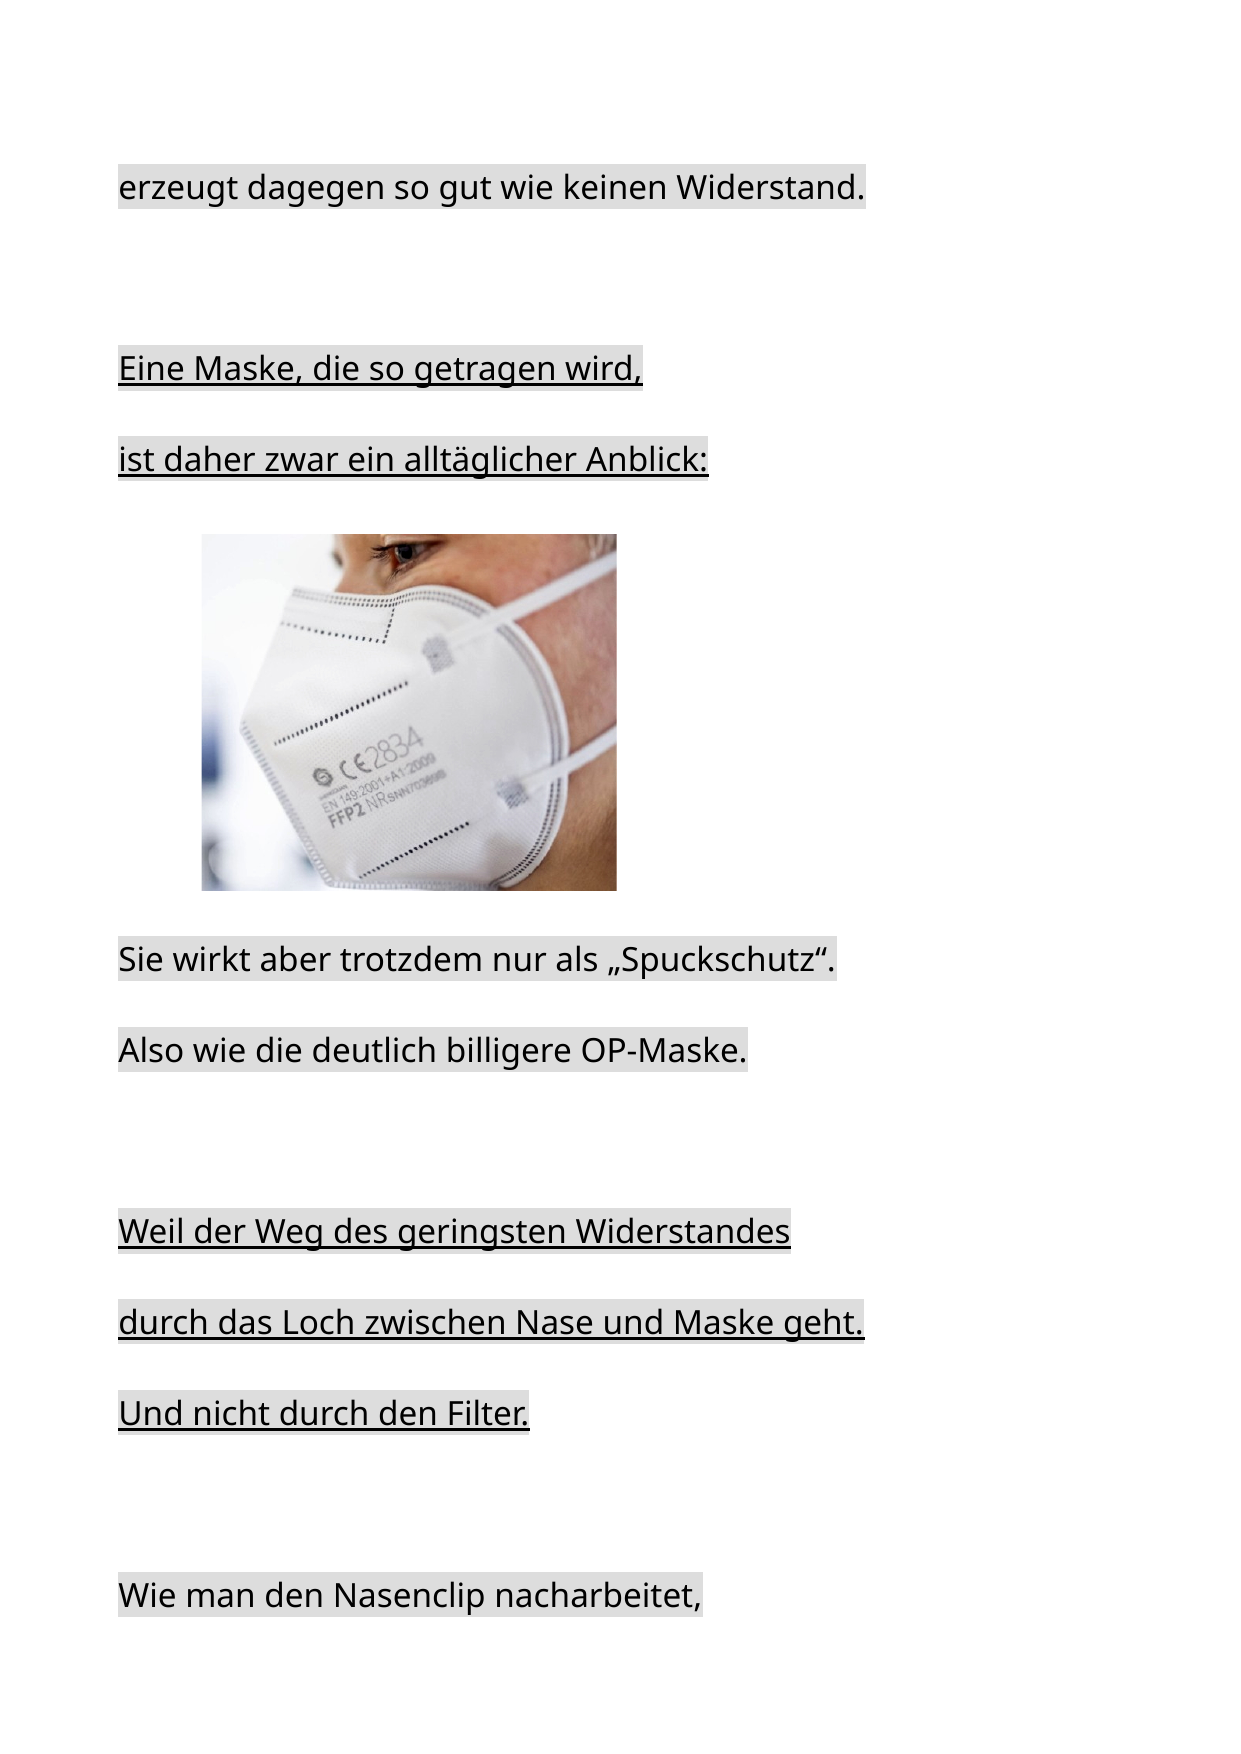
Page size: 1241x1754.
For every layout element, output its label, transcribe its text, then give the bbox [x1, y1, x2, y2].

text Sie wirkt aber trotzdem nur als „Spuckschutz“. [118, 936, 1122, 981]
text Weil der Weg des geringsten Widerstandes [118, 1208, 1122, 1254]
text Und nicht durch den Filter. [118, 1390, 1122, 1435]
text erzeugt dagegen so gut wie keinen Widerstand. [118, 163, 1122, 209]
text ist daher zwar ein alltäglicher Anblick: [118, 436, 1122, 481]
picture [201, 534, 617, 891]
text durch das Loch zwischen Nase und Maske geht. [118, 1299, 1122, 1344]
text Eine Maske, die so getragen wird, [118, 345, 1122, 391]
text Wie man den Nasenclip nacharbeitet, [118, 1572, 1122, 1617]
text Also wie die deutlich billigere OP-Maske. [118, 1027, 1122, 1072]
